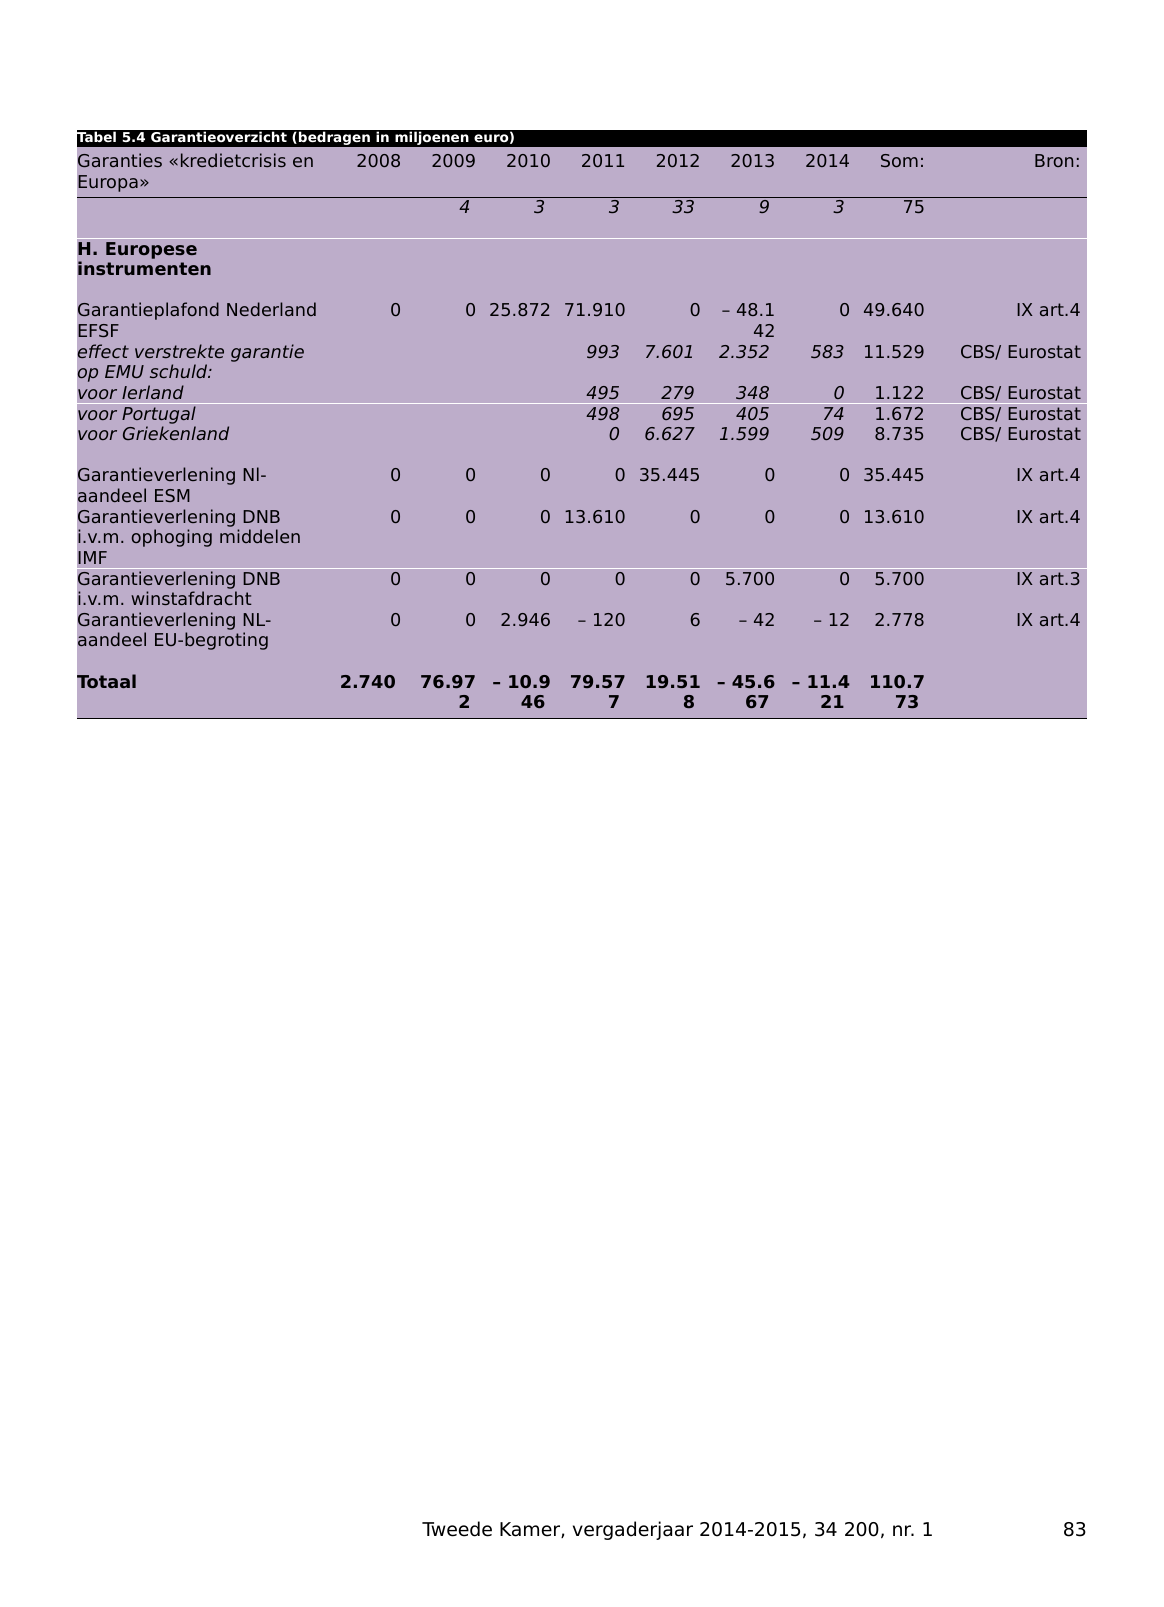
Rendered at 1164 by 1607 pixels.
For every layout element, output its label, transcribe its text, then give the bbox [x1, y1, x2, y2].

table_cell [332, 424, 407, 445]
table_cell [706, 651, 781, 672]
table_cell 0 [706, 507, 781, 568]
table_cell – 48.142 [706, 300, 781, 342]
table_cell – 10.946 [482, 672, 557, 718]
table_cell Som: [856, 147, 931, 197]
table_cell IX art.3 [931, 569, 1087, 610]
table_cell [332, 651, 407, 672]
table_cell [856, 239, 931, 280]
table_cell 2009 [407, 147, 482, 197]
table_cell 0 [407, 569, 482, 610]
table_cell 0 [407, 507, 482, 568]
table_cell 2013 [706, 147, 781, 197]
table_cell CBS/ Eurostat [931, 383, 1087, 403]
table_cell [407, 383, 482, 403]
table_cell 0 [332, 300, 407, 342]
table_cell [332, 239, 407, 280]
table_cell [557, 239, 631, 280]
table_cell [631, 445, 706, 465]
table_cell Garantieplafond Nederland EFSF [77, 300, 332, 342]
table_cell 0 [706, 465, 781, 507]
table_cell 0 [332, 507, 407, 568]
table_cell IX art.4 [931, 300, 1087, 342]
table_cell [332, 383, 407, 403]
table_cell 1.672 [856, 404, 931, 424]
table_cell [482, 342, 557, 383]
table_cell 0 [407, 465, 482, 507]
table_cell IX art.4 [931, 465, 1087, 507]
table_cell 2014 [781, 147, 856, 197]
table_cell [781, 445, 856, 465]
table_cell [557, 280, 631, 300]
table_cell voor Ierland [77, 383, 332, 403]
table_cell Garantieverlening DNB i.v.m. winstafdracht [77, 569, 332, 610]
table_cell [407, 445, 482, 465]
table_header Tabel 5.4 Garantieoverzicht (bedragen in miljoenen euro) [77, 130, 1087, 146]
table_cell [482, 445, 557, 465]
table_cell [631, 218, 706, 238]
table_cell – 12 [781, 610, 856, 651]
table_cell [407, 651, 482, 672]
table_cell [631, 280, 706, 300]
table_cell [631, 239, 706, 280]
table_cell 13.610 [856, 507, 931, 568]
table_cell [631, 651, 706, 672]
table_cell 75 [856, 198, 931, 218]
table_cell [931, 651, 1087, 672]
table_cell H. Europese instrumenten [77, 239, 332, 280]
table_cell 13.610 [557, 507, 631, 568]
table_cell 0 [407, 300, 482, 342]
table_cell 0 [631, 507, 706, 568]
table_cell [781, 218, 856, 238]
table_cell [407, 342, 482, 383]
table_cell [332, 218, 407, 238]
table_cell 0 [781, 465, 856, 507]
table_cell [332, 280, 407, 300]
table_cell 0 [482, 507, 557, 568]
table_cell 2.352 [706, 342, 781, 383]
table_cell – 120 [557, 610, 631, 651]
table_cell voor Griekenland [77, 424, 332, 445]
table_cell [332, 445, 407, 465]
table_cell 0 [631, 300, 706, 342]
table_cell 0 [781, 507, 856, 568]
table_cell 19.518 [631, 672, 706, 718]
table_cell 33 [631, 198, 706, 218]
table_cell 1.599 [706, 424, 781, 445]
table_cell [77, 218, 332, 238]
table_cell [77, 445, 332, 465]
table_cell [856, 280, 931, 300]
table_cell 498 [557, 404, 631, 424]
table_cell [77, 651, 332, 672]
table_cell Totaal [77, 672, 332, 718]
table_cell [482, 651, 557, 672]
table_cell 76.972 [407, 672, 482, 718]
table_cell 2.946 [482, 610, 557, 651]
table_cell 6 [631, 610, 706, 651]
table_cell 49.640 [856, 300, 931, 342]
table_cell 279 [631, 383, 706, 403]
table_cell 7.601 [631, 342, 706, 383]
table_cell 6.627 [631, 424, 706, 445]
table_cell 405 [706, 404, 781, 424]
table_cell [407, 218, 482, 238]
table_cell – 42 [706, 610, 781, 651]
table_cell 0 [781, 383, 856, 403]
table_cell [332, 342, 407, 383]
table_cell [332, 198, 407, 218]
table_cell 25.872 [482, 300, 557, 342]
table_cell 348 [706, 383, 781, 403]
table_cell 2010 [482, 147, 557, 197]
table_cell 3 [557, 198, 631, 218]
table_cell 74 [781, 404, 856, 424]
table_cell voor Portugal [77, 404, 332, 424]
table_cell Garantieverlening Nl-aandeel ESM [77, 465, 332, 507]
table_cell 110.773 [856, 672, 931, 718]
table_cell [781, 239, 856, 280]
table_cell 509 [781, 424, 856, 445]
table_cell [482, 239, 557, 280]
table_cell CBS/ Eurostat [931, 404, 1087, 424]
table_cell 583 [781, 342, 856, 383]
table_cell 0 [631, 569, 706, 610]
table_cell – 11.421 [781, 672, 856, 718]
table_cell 2008 [332, 147, 407, 197]
table_cell Bron: [931, 147, 1087, 197]
table_cell 0 [557, 424, 631, 445]
table_cell 0 [482, 569, 557, 610]
table_cell 0 [557, 465, 631, 507]
table_cell [77, 280, 332, 300]
table_cell [706, 218, 781, 238]
table_cell 0 [781, 300, 856, 342]
table_cell – 45.667 [706, 672, 781, 718]
table_cell 2.778 [856, 610, 931, 651]
table_cell [482, 383, 557, 403]
table_cell 8.735 [856, 424, 931, 445]
table_cell CBS/ Eurostat [931, 342, 1087, 383]
table_cell 2011 [557, 147, 631, 197]
table_cell 5.700 [706, 569, 781, 610]
table_cell 3 [781, 198, 856, 218]
table_cell 2.740 [332, 672, 407, 718]
table_cell [332, 404, 407, 424]
table_cell 0 [781, 569, 856, 610]
table_cell 0 [407, 610, 482, 651]
table_cell [931, 280, 1087, 300]
table_cell 0 [332, 569, 407, 610]
table_cell [557, 651, 631, 672]
table_cell [407, 404, 482, 424]
table_cell 0 [332, 465, 407, 507]
table_cell 11.529 [856, 342, 931, 383]
table_cell IX art.4 [931, 610, 1087, 651]
table_cell [482, 424, 557, 445]
table_cell [407, 239, 482, 280]
table_cell 35.445 [631, 465, 706, 507]
table_cell 5.700 [856, 569, 931, 610]
table_cell 993 [557, 342, 631, 383]
table_cell 495 [557, 383, 631, 403]
table_cell 4 [407, 198, 482, 218]
table_cell [856, 218, 931, 238]
table_cell [77, 198, 332, 218]
table_cell [781, 651, 856, 672]
table_cell 0 [332, 610, 407, 651]
table_cell Garantieverlening NL-aandeel EU-begroting [77, 610, 332, 651]
table_cell [781, 280, 856, 300]
table_cell CBS/ Eurostat [931, 424, 1087, 445]
table_cell [482, 218, 557, 238]
table_cell 35.445 [856, 465, 931, 507]
table_cell [407, 424, 482, 445]
table_cell [931, 445, 1087, 465]
table_cell [931, 239, 1087, 280]
table_cell 1.122 [856, 383, 931, 403]
table_cell 0 [482, 465, 557, 507]
table_cell 0 [557, 569, 631, 610]
table_cell [557, 445, 631, 465]
table_cell 79.577 [557, 672, 631, 718]
table_cell IX art.4 [931, 507, 1087, 568]
table_cell 2012 [631, 147, 706, 197]
table_cell 71.910 [557, 300, 631, 342]
table_cell [706, 445, 781, 465]
table_cell 9 [706, 198, 781, 218]
table_cell 3 [482, 198, 557, 218]
table_cell [706, 239, 781, 280]
table_cell [706, 280, 781, 300]
table_cell [557, 218, 631, 238]
table_cell [856, 445, 931, 465]
table_cell 695 [631, 404, 706, 424]
table_cell [931, 218, 1087, 238]
table_cell Garantieverlening DNB i.v.m. ophoging middelen IMF [77, 507, 332, 568]
table_cell [931, 672, 1087, 718]
table_cell [407, 280, 482, 300]
table_cell Garanties «kredietcrisis en Europa» [77, 147, 332, 197]
table_cell [482, 280, 557, 300]
table_cell effect verstrekte garantie op EMU schuld: [77, 342, 332, 383]
table_cell [856, 651, 931, 672]
table_cell [482, 404, 557, 424]
table_cell [931, 198, 1087, 218]
